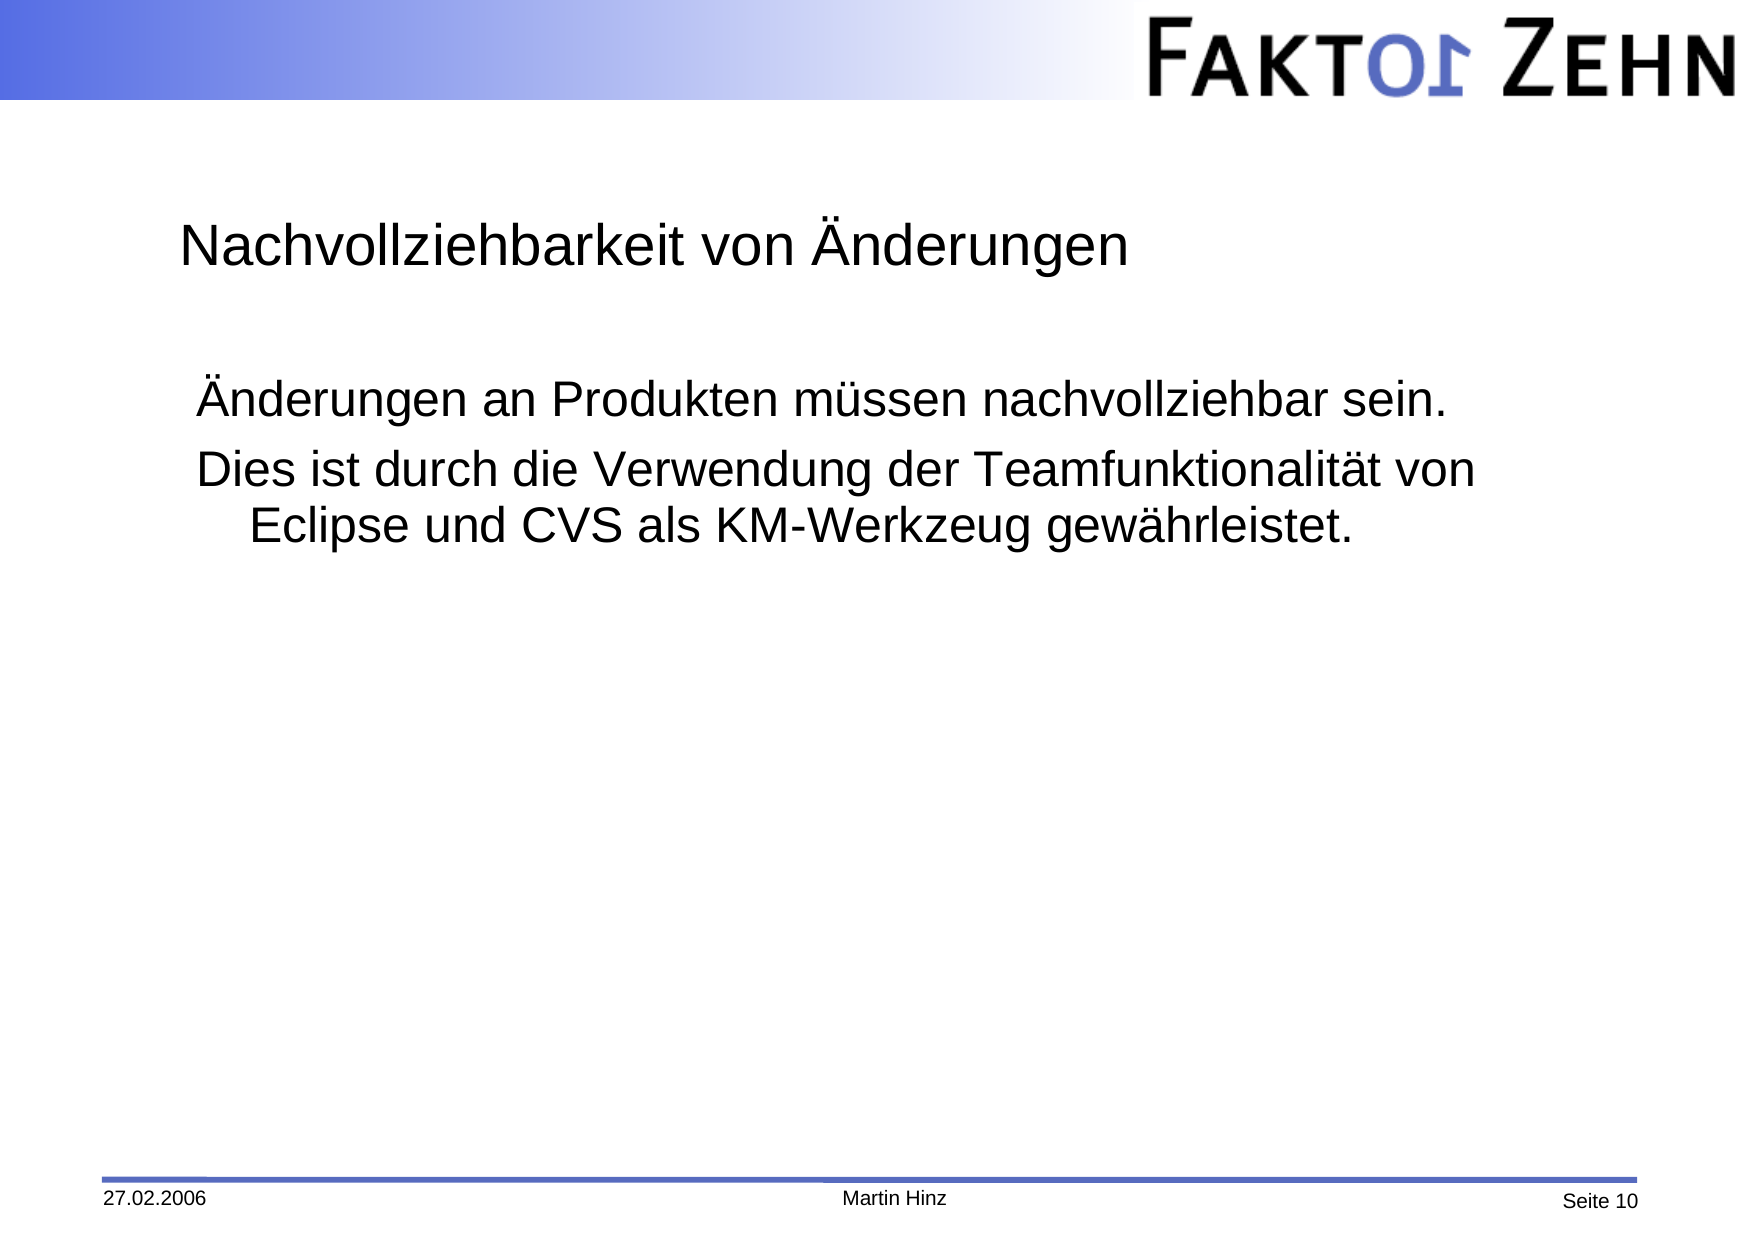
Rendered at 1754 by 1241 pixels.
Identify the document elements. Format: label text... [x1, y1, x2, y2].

picture [1133, 2, 1749, 105]
title Nachvollziehbarkeit von Änderungen [179, 142, 1576, 349]
list Änderungen an Produkten müssen nachvollziehbar sein. Dies ist durch die Verwendung der Teamfunktionalität von Eclipse und CVS als KM-Werkzeug gewährleistet. [179, 371, 1576, 1078]
